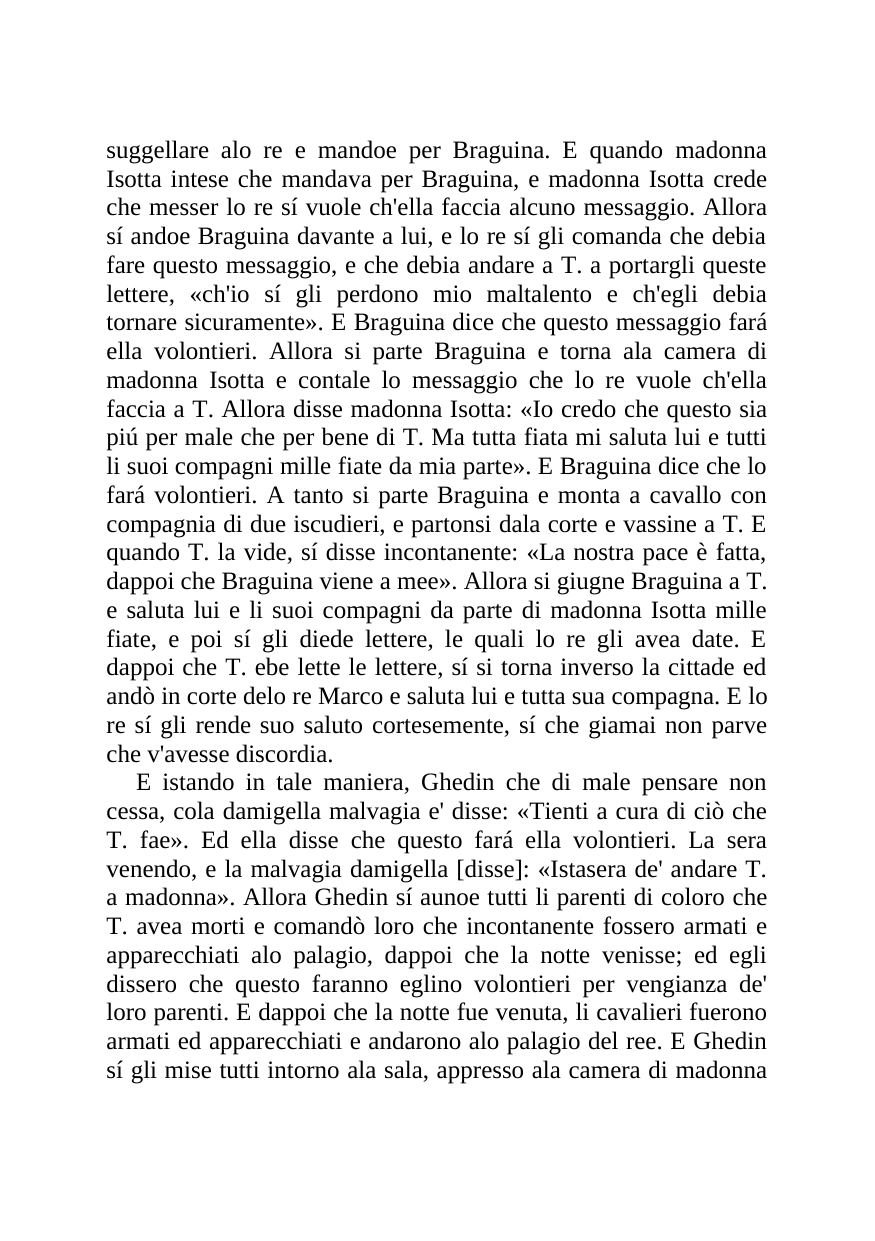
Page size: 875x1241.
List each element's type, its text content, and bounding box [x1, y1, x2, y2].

text suggellare alo re e mandoe per Braguina. E quando madonna Isotta intese che mandava per Braguina, e madonna Isotta crede che messer lo re sí vuole ch'ella faccia alcuno messaggio. Allora sí andoe Braguina davante a lui, e lo re sí gli comanda che debia fare questo messaggio, e che debia andare a T. a portargli queste lettere, «ch'io sí gli perdono mio maltalento e ch'egli debia tornare sicuramente». E Braguina dice che questo messaggio fará ella volontieri. Allora si parte Braguina e torna ala camera di madonna Isotta e contale lo messaggio che lo re vuole ch'ella faccia a T. Allora disse madonna Isotta: «Io credo che questo sia piú per male che per bene di T. Ma tutta fiata mi saluta lui e tutti li suoi compagni mille fiate da mia parte». E Braguina dice che lo fará volontieri. A tanto si parte Braguina e monta a cavallo con compagnia di due iscudieri, e partonsi dala corte e vassine a T. E quando T. la vide, sí disse incontanente: «La nostra pace è fatta, dappoi che Braguina viene a mee». Allora si giugne Braguina a T. e saluta lui e li suoi compagni da parte di madonna Isotta mille fiate, e poi sí gli diede lettere, le quali lo re gli avea date. E dappoi che T. ebe lette le lettere, sí si torna inverso la cittade ed andò in corte delo re Marco e saluta lui e tutta sua compagna. E lo re sí gli rende suo saluto cortesemente, sí che giamai non parve che v'avesse discordia. [106, 135, 768, 767]
text E istando in tale maniera, Ghedin che di male pensare non cessa, cola damigella malvagia e' disse: «Tienti a cura di ciò che T. fae». Ed ella disse che questo fará ella volontieri. La sera venendo, e la malvagia damigella [disse]: «Istasera de' andare T. a madonna». Allora Ghedin sí aunoe tutti li parenti di coloro che T. avea morti e comandò loro che incontanente fossero armati e apparecchiati alo palagio, dappoi che la notte venisse; ed egli dissero che questo faranno eglino volontieri per vengianza de' loro parenti. E dappoi che la notte fue venuta, li cavalieri fuerono armati ed apparecchiati e andarono alo palagio del ree. E Ghedin sí gli mise tutti intorno ala sala, appresso ala camera di madonna [106, 767, 768, 1084]
